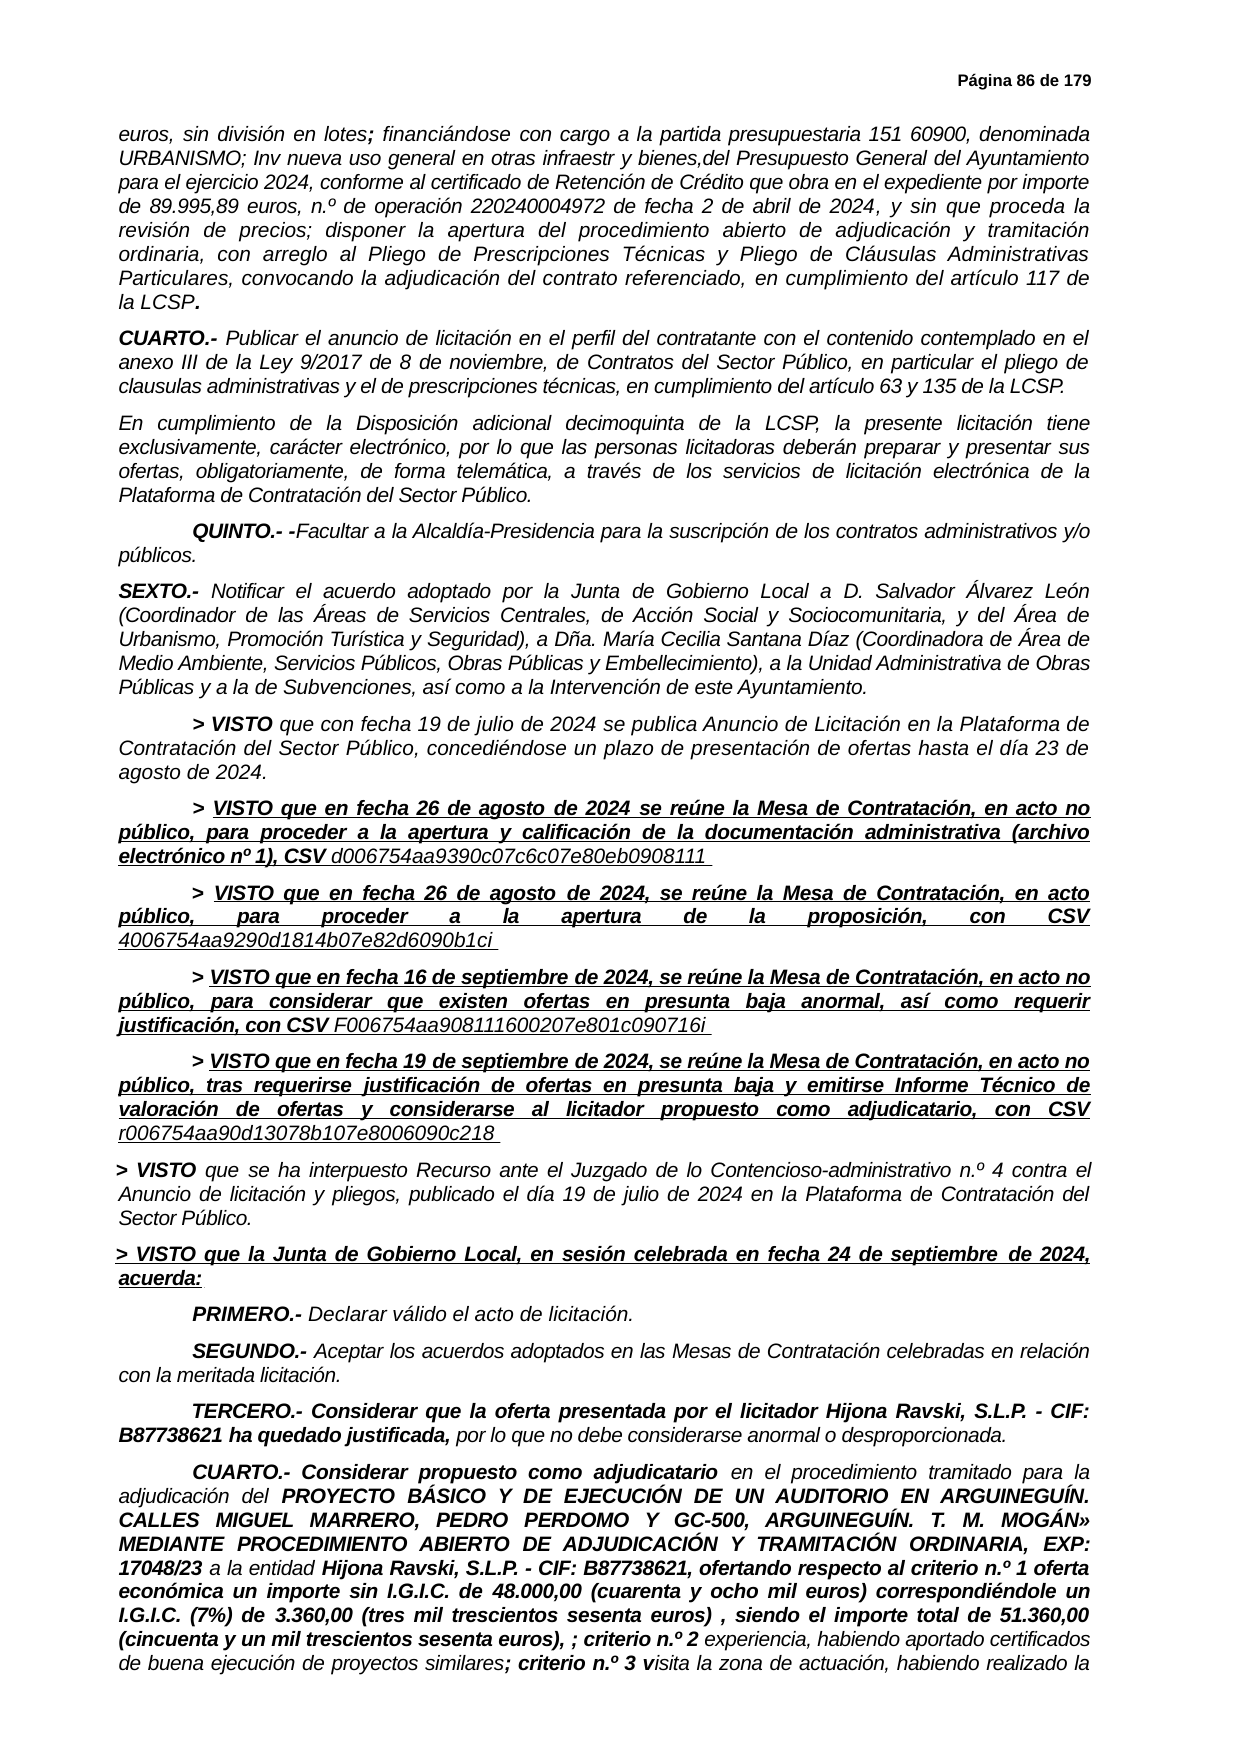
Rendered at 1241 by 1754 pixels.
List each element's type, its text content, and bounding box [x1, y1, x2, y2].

text > VISTO que en fecha 19 de septiembre de 2024, se reúne la Mesa de Contratación, en acto no público, tras requerirse justificación de ofertas en presunta baja y emitirse Informe Técnico de valoración de ofertas y considerarse al licitador propuesto como adjudicatario, con CSV r006754aa90d13078b107e8006090c218 [118, 1049, 1092, 1145]
text QUINTO.- -Facultar a la Alcaldía-Presidencia para la suscripción de los contratos administrativos y/o públicos. [118, 519, 1092, 567]
text > VISTO que la Junta de Gobierno Local, en sesión celebrada en fecha 24 de septiembre de 2024, acuerda: [115, 1242, 1092, 1290]
text > VISTO que con fecha 19 de julio de 2024 se publica Anuncio de Licitación en la Plataforma de Contratación del Sector Público, concediéndose un plazo de presentación de ofertas hasta el día 23 de agosto de 2024. [118, 712, 1092, 783]
text > VISTO que en fecha 26 de agosto de 2024, se reúne la Mesa de Contratación, en acto público, para proceder a la apertura de la proposición, con CSV 4006754aa9290d1814b07e82d6090b1ci [118, 880, 1092, 952]
text SEXTO.- Notificar el acuerdo adoptado por la Junta de Gobierno Local a D. Salvador Álvarez León (Coordinador de las Áreas de Servicios Centrales, de Acción Social y Sociocomunitaria, y del Área de Urbanismo, Promoción Turística y Seguridad), a Dña. María Cecilia Santana Díaz (Coordinadora de Área de Medio Ambiente, Servicios Públicos, Obras Públicas y Embellecimiento), a la Unidad Administrativa de Obras Públicas y a la de Subvenciones, así como a la Intervención de este Ayuntamiento. [118, 579, 1092, 699]
text > VISTO que en fecha 26 de agosto de 2024 se reúne la Mesa de Contratación, en acto no público, para proceder a la apertura y calificación de la documentación administrativa (archivo electrónico nº 1), CSV d006754aa9390c07c6c07e80eb0908111 [118, 796, 1092, 868]
text En cumplimiento de la Disposición adicional decimoquinta de la LCSP, la presente licitación tiene exclusivamente, carácter electrónico, por lo que las personas licitadoras deberán preparar y presentar sus ofertas, obligatoriamente, de forma telemática, a través de los servicios de licitación electrónica de la Plataforma de Contratación del Sector Público. [118, 411, 1092, 506]
text CUARTO.- Publicar el anuncio de licitación en el perfil del contratante con el contenido contemplado en el anexo III de la Ley 9/2017 de 8 de noviembre, de Contratos del Sector Público, en particular el pliego de clausulas administrativas y el de prescripciones técnicas, en cumplimiento del artículo 63 y 135 de la LCSP. [118, 326, 1092, 398]
text PRIMERO.- Declarar válido el acto de licitación. [118, 1302, 1092, 1326]
text euros, sin división en lotes; financiándose con cargo a la partida presupuestaria 151 60900, denominada URBANISMO; Inv nueva uso general en otras infraestr y bienes,del Presupuesto General del Ayuntamiento para el ejercicio 2024, conforme al certificado de Retención de Crédito que obra en el expediente por importe de 89.995,89 euros, n.º de operación 220240004972 de fecha 2 de abril de 2024, y sin que proceda la revisión de precios; disponer la apertura del procedimiento abierto de adjudicación y tramitación ordinaria, con arreglo al Pliego de Prescripciones Técnicas y Pliego de Cláusulas Administrativas Particulares, convocando la adjudicación del contrato referenciado, en cumplimiento del artículo 117 de la LCSP. [118, 122, 1092, 314]
text > VISTO que se ha interpuesto Recurso ante el Juzgado de lo Contencioso-administrativo n.º 4 contra el Anuncio de licitación y pliegos, publicado el día 19 de julio de 2024 en la Plataforma de Contratación del Sector Público. [115, 1157, 1092, 1229]
text CUARTO.- Considerar propuesto como adjudicatario en el procedimiento tramitado para la adjudicación del PROYECTO BÁSICO Y DE EJECUCIÓN DE UN AUDITORIO EN ARGUINEGUÍN. CALLES MIGUEL MARRERO, PEDRO PERDOMO Y GC-500, ARGUINEGUÍN. T. M. MOGÁN» MEDIANTE PROCEDIMIENTO ABIERTO DE ADJUDICACIÓN Y TRAMITACIÓN ORDINARIA, EXP: 17048/23 a la entidad Hijona Ravski, S.L.P. - CIF: B87738621, ofertando respecto al criterio n.º 1 oferta económica un importe sin I.G.I.C. de 48.000,00 (cuarenta y ocho mil euros) correspondiéndole un I.G.I.C. (7%) de 3.360,00 (tres mil trescientos sesenta euros) , siendo el importe total de 51.360,00 (cincuenta y un mil trescientos sesenta euros), ; criterio n.º 2 experiencia, habiendo aportado certificados de buena ejecución de proyectos similares; criterio n.º 3 visita la zona de actuación, habiendo realizado la [118, 1459, 1092, 1675]
text > VISTO que en fecha 16 de septiembre de 2024, se reúne la Mesa de Contratación, en acto no público, para considerar que existen ofertas en presunta baja anormal, así como requerir justificación, con CSV F006754aa908111600207e801c090716i [118, 965, 1092, 1037]
text TERCERO.- Considerar que la oferta presentada por el licitador Hijona Ravski, S.L.P. - CIF: B87738621 ha quedado justificada, por lo que no debe considerarse anormal o desproporcionada. [118, 1399, 1092, 1447]
text SEGUNDO.- Aceptar los acuerdos adoptados en las Mesas de Contratación celebradas en relación con la meritada licitación. [118, 1339, 1092, 1387]
